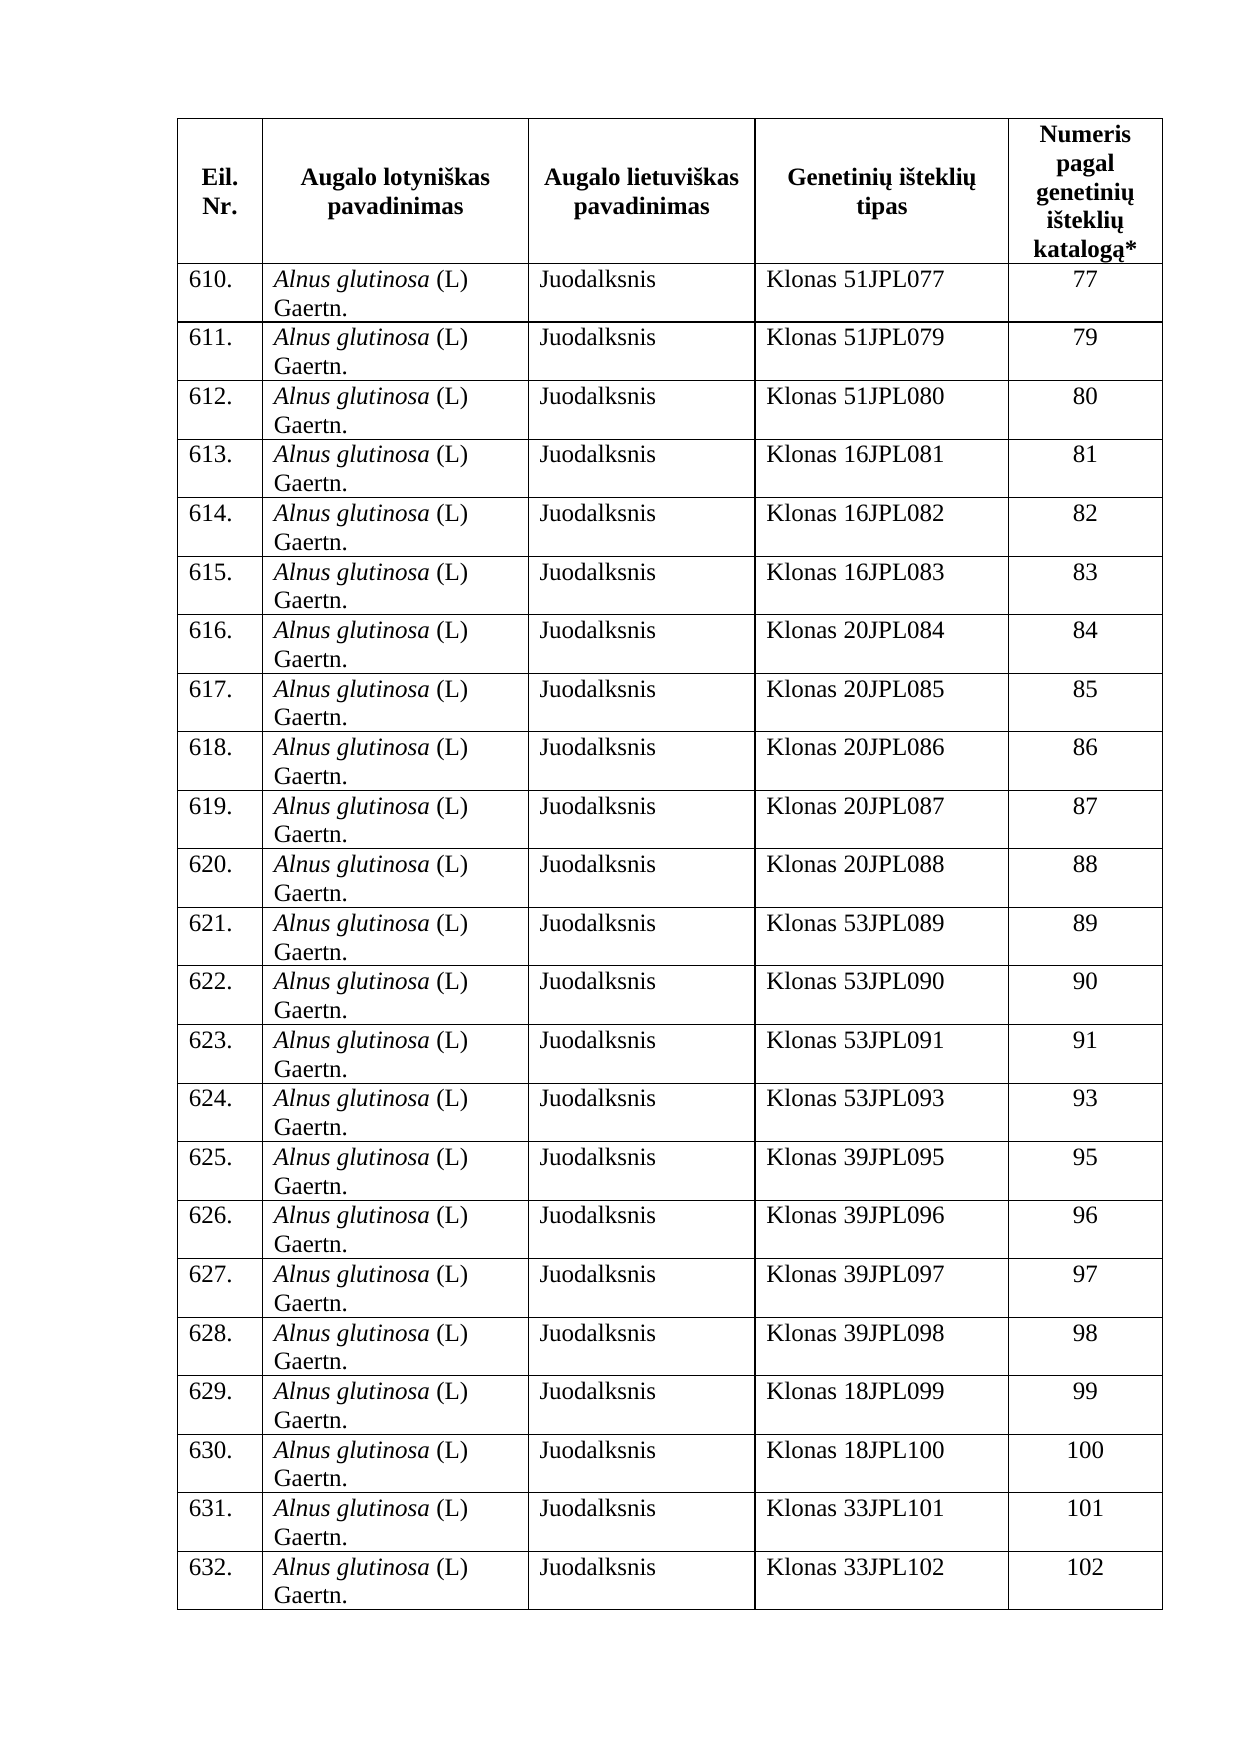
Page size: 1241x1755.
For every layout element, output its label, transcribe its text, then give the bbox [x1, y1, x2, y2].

table_cell Klonas 39JPL096 [756, 1201, 1008, 1258]
table_cell Klonas 39JPL097 [756, 1259, 1008, 1317]
table_cell Juodalksnis [529, 498, 754, 556]
table_cell 619. [178, 791, 262, 848]
table_cell 618. [178, 732, 262, 790]
table_cell Juodalksnis [529, 674, 754, 731]
table_cell Klonas 53JPL093 [756, 1084, 1008, 1141]
table_cell Juodalksnis [529, 1493, 754, 1551]
table_cell 83 [1009, 557, 1162, 614]
table_cell Alnus glutinosa (L) Gaertn. [263, 615, 528, 673]
table_cell Juodalksnis [529, 323, 754, 380]
table_cell Alnus glutinosa (L) Gaertn. [263, 1435, 528, 1492]
table_cell 97 [1009, 1259, 1162, 1317]
table_cell 614. [178, 498, 262, 556]
table_cell 612. [178, 381, 262, 438]
table_cell Klonas 18JPL100 [756, 1435, 1008, 1492]
table_cell Alnus glutinosa (L) Gaertn. [263, 1259, 528, 1317]
table_cell 622. [178, 966, 262, 1024]
table_cell Klonas 16JPL083 [756, 557, 1008, 614]
table_cell Klonas 51JPL079 [756, 323, 1008, 380]
table_cell Juodalksnis [529, 1552, 754, 1609]
table_cell 617. [178, 674, 262, 731]
table_cell 82 [1009, 498, 1162, 556]
table_header Augalo lietuviškas pavadinimas [529, 119, 754, 263]
table_cell Alnus glutinosa (L) Gaertn. [263, 849, 528, 907]
table_cell 79 [1009, 323, 1162, 380]
table_cell Klonas 33JPL102 [756, 1552, 1008, 1609]
table_cell Alnus glutinosa (L) Gaertn. [263, 440, 528, 497]
table_cell Alnus glutinosa (L) Gaertn. [263, 1318, 528, 1375]
table_cell Juodalksnis [529, 849, 754, 907]
table_cell Alnus glutinosa (L) Gaertn. [263, 1025, 528, 1082]
table_cell Alnus glutinosa (L) Gaertn. [263, 908, 528, 965]
table_cell 620. [178, 849, 262, 907]
table_cell 625. [178, 1142, 262, 1199]
table_cell 632. [178, 1552, 262, 1609]
table_cell 88 [1009, 849, 1162, 907]
table_cell 80 [1009, 381, 1162, 438]
table_cell Klonas 39JPL098 [756, 1318, 1008, 1375]
table_cell Klonas 51JPL077 [756, 264, 1008, 321]
table_cell Alnus glutinosa (L) Gaertn. [263, 1201, 528, 1258]
table_cell 90 [1009, 966, 1162, 1024]
table_cell 81 [1009, 440, 1162, 497]
table_cell Klonas 18JPL099 [756, 1376, 1008, 1434]
table_cell Alnus glutinosa (L) Gaertn. [263, 1552, 528, 1609]
table_cell Klonas 20JPL087 [756, 791, 1008, 848]
table_cell Juodalksnis [529, 1084, 754, 1141]
table_cell 100 [1009, 1435, 1162, 1492]
table_cell 621. [178, 908, 262, 965]
table_cell 623. [178, 1025, 262, 1082]
table_cell 610. [178, 264, 262, 321]
table_cell Juodalksnis [529, 615, 754, 673]
table_cell Klonas 20JPL086 [756, 732, 1008, 790]
table_cell 627. [178, 1259, 262, 1317]
table_cell 102 [1009, 1552, 1162, 1609]
table_cell Juodalksnis [529, 966, 754, 1024]
table_cell Alnus glutinosa (L) Gaertn. [263, 1142, 528, 1199]
table_cell Juodalksnis [529, 1259, 754, 1317]
table_cell Klonas 20JPL088 [756, 849, 1008, 907]
table_cell Klonas 20JPL085 [756, 674, 1008, 731]
table_cell 629. [178, 1376, 262, 1434]
table_cell Klonas 53JPL089 [756, 908, 1008, 965]
table_cell 626. [178, 1201, 262, 1258]
table_cell Alnus glutinosa (L) Gaertn. [263, 732, 528, 790]
table_cell Alnus glutinosa (L) Gaertn. [263, 557, 528, 614]
table_cell 615. [178, 557, 262, 614]
table_cell Juodalksnis [529, 791, 754, 848]
table_cell Klonas 16JPL082 [756, 498, 1008, 556]
table_cell 96 [1009, 1201, 1162, 1258]
table_cell Alnus glutinosa (L) Gaertn. [263, 674, 528, 731]
table_header Eil. Nr. [178, 119, 262, 263]
table_cell Klonas 16JPL081 [756, 440, 1008, 497]
table_cell 631. [178, 1493, 262, 1551]
table_cell Klonas 53JPL091 [756, 1025, 1008, 1082]
table_cell Alnus glutinosa (L) Gaertn. [263, 498, 528, 556]
table_cell 616. [178, 615, 262, 673]
table_cell Alnus glutinosa (L) Gaertn. [263, 966, 528, 1024]
table_header Genetinių išteklių tipas [756, 119, 1008, 263]
table_cell Juodalksnis [529, 1435, 754, 1492]
table_cell 93 [1009, 1084, 1162, 1141]
table_cell 98 [1009, 1318, 1162, 1375]
table_cell Juodalksnis [529, 557, 754, 614]
table_cell Juodalksnis [529, 1376, 754, 1434]
table_cell 613. [178, 440, 262, 497]
table_cell Alnus glutinosa (L) Gaertn. [263, 264, 528, 321]
table_cell Juodalksnis [529, 1201, 754, 1258]
table_cell 99 [1009, 1376, 1162, 1434]
table_cell Alnus glutinosa (L) Gaertn. [263, 1376, 528, 1434]
table_cell Alnus glutinosa (L) Gaertn. [263, 381, 528, 438]
table_cell Klonas 39JPL095 [756, 1142, 1008, 1199]
table_cell 86 [1009, 732, 1162, 790]
table_cell Juodalksnis [529, 1318, 754, 1375]
table_cell Klonas 51JPL080 [756, 381, 1008, 438]
table_cell Klonas 33JPL101 [756, 1493, 1008, 1551]
table_cell 624. [178, 1084, 262, 1141]
table_cell Alnus glutinosa (L) Gaertn. [263, 1084, 528, 1141]
table_header Numeris pagal genetinių išteklių katalogą* [1009, 119, 1162, 263]
table_cell 95 [1009, 1142, 1162, 1199]
table_cell 89 [1009, 908, 1162, 965]
table_cell Juodalksnis [529, 440, 754, 497]
table_cell 611. [178, 323, 262, 380]
table_cell 101 [1009, 1493, 1162, 1551]
table_cell 630. [178, 1435, 262, 1492]
table_cell 87 [1009, 791, 1162, 848]
table_header Augalo lotyniškas pavadinimas [263, 119, 528, 263]
table_cell Juodalksnis [529, 1025, 754, 1082]
table_cell Juodalksnis [529, 381, 754, 438]
table_cell Alnus glutinosa (L) Gaertn. [263, 1493, 528, 1551]
table_cell Juodalksnis [529, 908, 754, 965]
table_cell 77 [1009, 264, 1162, 321]
table_cell Juodalksnis [529, 732, 754, 790]
table_cell 84 [1009, 615, 1162, 673]
table_cell 85 [1009, 674, 1162, 731]
table_cell Klonas 53JPL090 [756, 966, 1008, 1024]
table_cell Juodalksnis [529, 1142, 754, 1199]
table_cell 91 [1009, 1025, 1162, 1082]
table_cell Klonas 20JPL084 [756, 615, 1008, 673]
table_cell Alnus glutinosa (L) Gaertn. [263, 323, 528, 380]
table_cell 628. [178, 1318, 262, 1375]
table_cell Alnus glutinosa (L) Gaertn. [263, 791, 528, 848]
table_cell Juodalksnis [529, 264, 754, 321]
